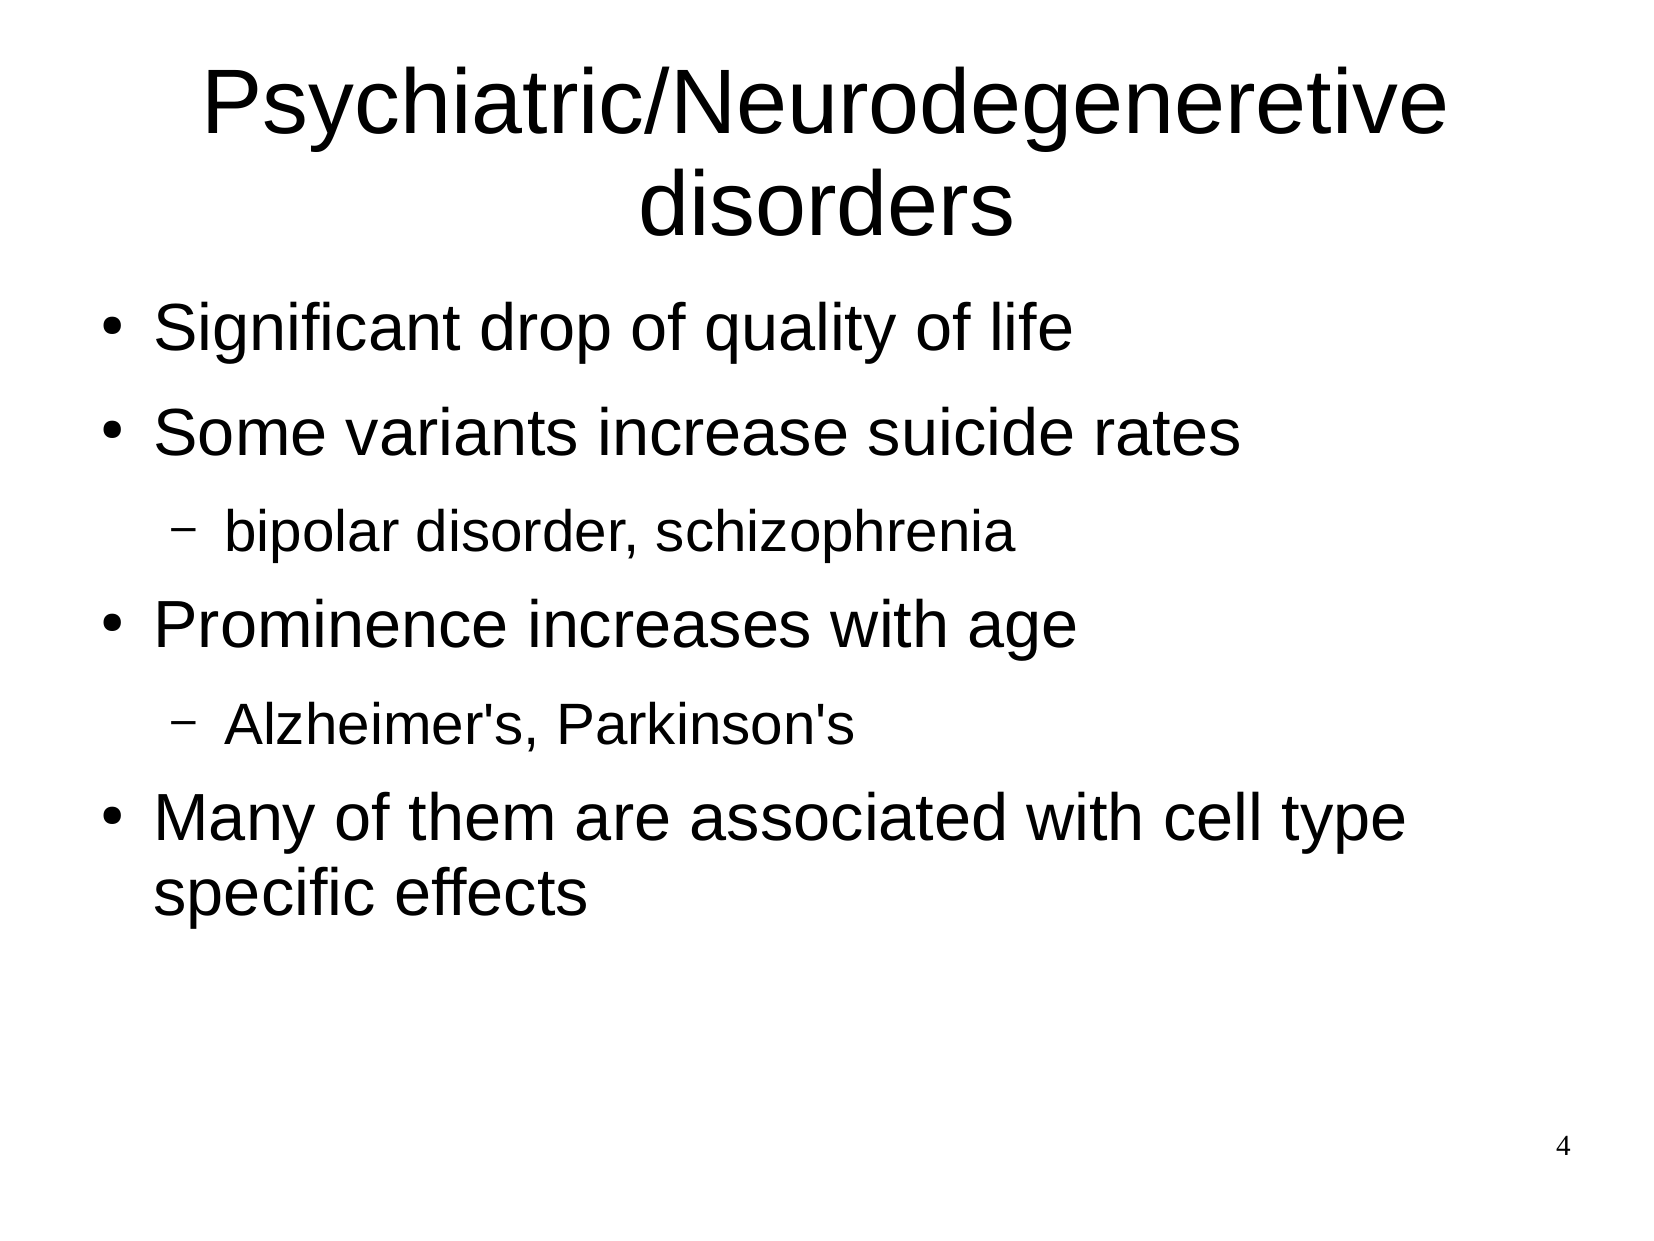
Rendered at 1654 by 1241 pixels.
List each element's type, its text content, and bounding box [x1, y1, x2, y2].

title Psychiatric/Neurodegeneretive disorders [82, 49, 1571, 257]
list Significant drop of quality of life Some variants increase suicide rates bipolar disorder, schizophrenia Prominence increases with age Alzheimer's, Parkinson's Many of them are associated with cell type specific effects [82, 290, 1571, 1010]
